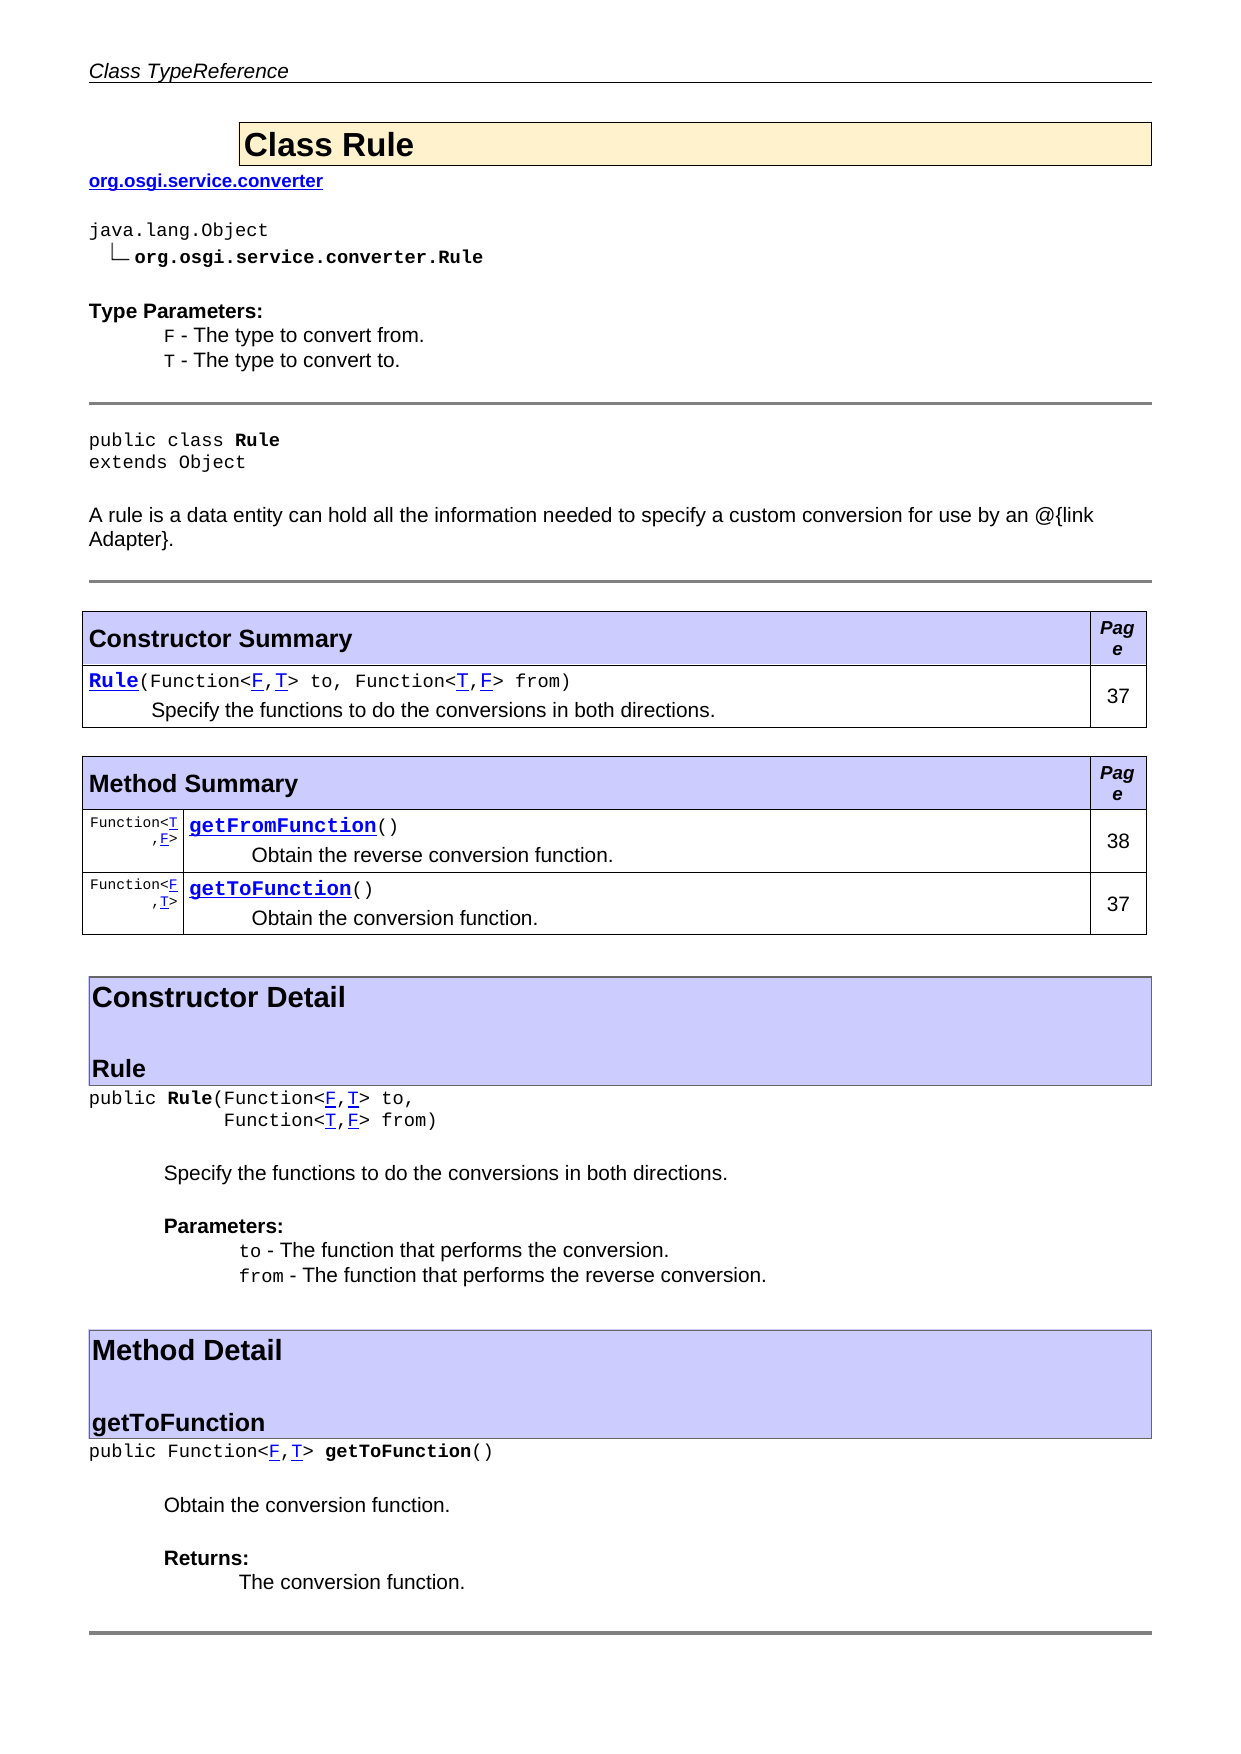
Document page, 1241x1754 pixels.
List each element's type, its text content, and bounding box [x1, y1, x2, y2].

picture [111, 241, 135, 264]
text java.lang.Object [88, 221, 1152, 242]
subtitle Rule [90, 1051, 1151, 1085]
table_cell 38 [1091, 810, 1146, 872]
subtitle Constructor Detail [90, 978, 1151, 1013]
table_cell Function<F,T> [83, 873, 183, 934]
table_header Page [1091, 757, 1146, 809]
table_cell getFromFunction() Obtain the reverse conversion function. [184, 810, 1090, 872]
subtitle Method Detail [90, 1331, 1151, 1366]
text org.osgi.service.converter.Rule [88, 242, 1152, 269]
text T - The type to convert to. [163, 348, 1152, 373]
text Specify the functions to do the conversions in both directions. [163, 1161, 1152, 1185]
table_header Page [1091, 612, 1146, 664]
table_cell Function<T,F> [83, 810, 183, 872]
text The conversion function. [238, 1570, 1152, 1594]
text Returns: [163, 1546, 1152, 1570]
table_header Constructor Summary [83, 612, 1090, 664]
text extends Object [88, 452, 1152, 474]
text public class Rule [88, 431, 1152, 452]
text public Function<F,T> getToFunction() [88, 1442, 1152, 1463]
table_header Method Summary [83, 757, 1090, 809]
text from - The function that performs the reverse conversion. [238, 1263, 1152, 1288]
table_cell getToFunction() Obtain the conversion function. [184, 873, 1090, 934]
text to - The function that performs the conversion. [238, 1238, 1152, 1263]
text Obtain the conversion function. [163, 1493, 1152, 1517]
subtitle Class Rule [240, 123, 1151, 165]
text A rule is a data entity can hold all the information needed to specify a custom conversion for use by an @{link Adapter}. [88, 503, 1152, 551]
table_cell Rule(Function<F,T> to, Function<T,F> from) Specify the functions to do the conversions in both directions. [83, 666, 1090, 727]
subtitle getToFunction [90, 1404, 1151, 1438]
text F - The type to convert from. [163, 322, 1152, 348]
table_cell 37 [1091, 666, 1146, 727]
text public Rule(Function<F,T> to, Function<T,F> from) [88, 1089, 1152, 1132]
text Type Parameters: [88, 298, 1152, 322]
text org.osgi.service.converter [88, 170, 1152, 191]
text Parameters: [163, 1214, 1152, 1238]
table_cell 37 [1091, 873, 1146, 934]
